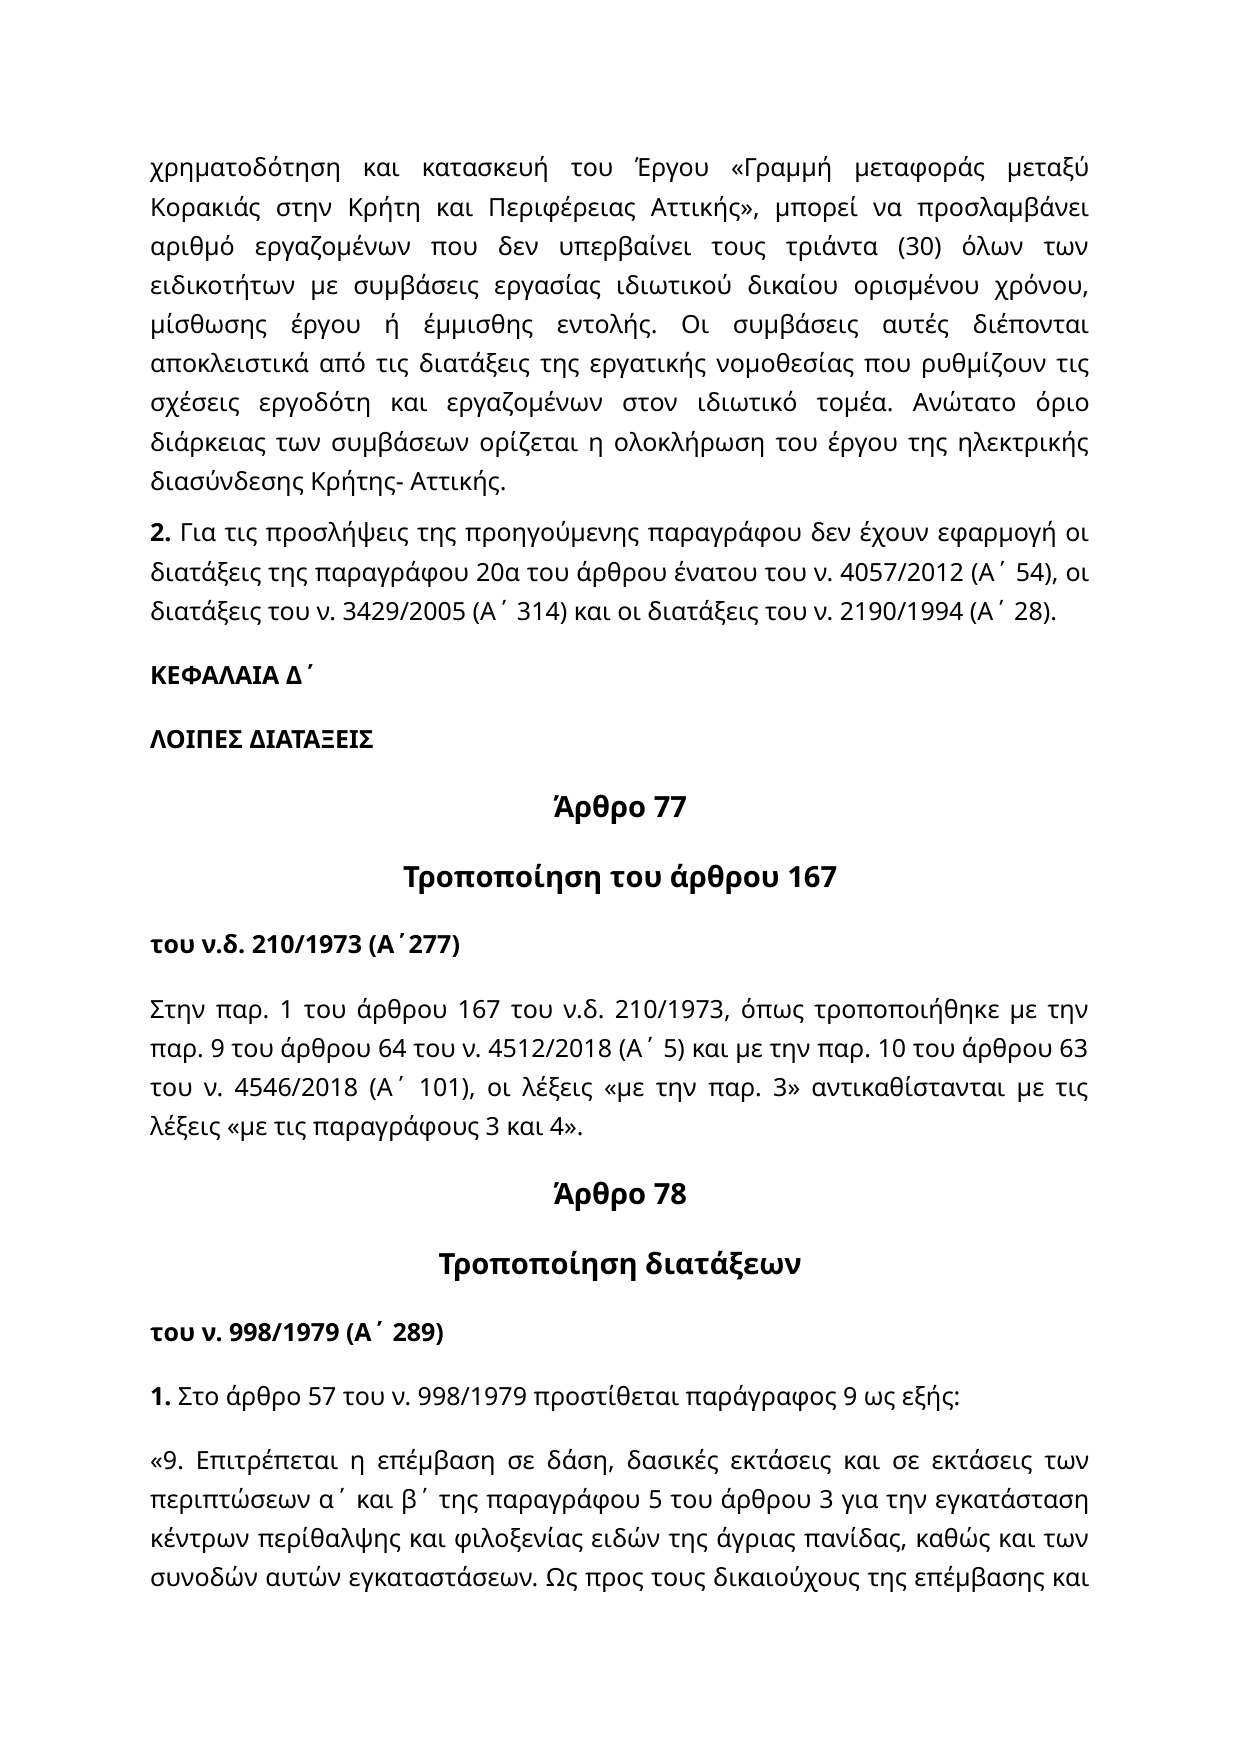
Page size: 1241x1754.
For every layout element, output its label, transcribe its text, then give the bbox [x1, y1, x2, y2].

subtitle Τροποποίηση του άρθρου 167 [150, 856, 1090, 896]
text «9. Επιτρέπεται η επέμβαση σε δάση, δασικές εκτάσεις και σε εκτάσεις των περιπτώσεων α΄ και β΄ της παραγράφου 5 του άρθρου 3 για την εγκατάσταση κέντρων περίθαλψης και φιλοξενίας ειδών της άγριας πανίδας, καθώς και των συνοδών αυτών εγκαταστάσεων. Ως προς τους δικαιούχους της επέμβασης και [150, 1442, 1090, 1594]
text του ν. 998/1979 (A΄ 289) [150, 1314, 1090, 1348]
text Στην παρ. 1 του άρθρου 167 του ν.δ. 210/1973, όπως τροποποιήθηκε με την παρ. 9 του άρθρου 64 του ν. 4512/2018 (A΄ 5) και με την παρ. 10 του άρθρου 63 του ν. 4546/2018 (A΄ 101), οι λέξεις «με την παρ. 3» αντικαθίστανται με τις λέξεις «με τις παραγράφους 3 και 4». [150, 991, 1090, 1143]
subtitle Άρθρο 78 [150, 1173, 1090, 1213]
text του ν.δ. 210/1973 (Α΄277) [150, 927, 1090, 961]
text ΛΟΙΠΕΣ ΔΙΑΤΑΞΕΙΣ [150, 722, 1090, 756]
text 2. Για τις προσλήψεις της προηγούμενης παραγράφου δεν έχουν εφαρμογή οι διατάξεις της παραγράφου 20α του άρθρου ένατου του ν. 4057/2012 (A΄ 54), οι διατάξεις του ν. 3429/2005 (A΄ 314) και οι διατάξεις του ν. 2190/1994 (A΄ 28). [150, 515, 1090, 627]
text 1. Στο άρθρο 57 του ν. 998/1979 προστίθεται παράγραφος 9 ως εξής: [150, 1378, 1090, 1412]
text χρηματοδότηση και κατασκευή του Έργου «Γραμμή μεταφοράς μεταξύ Κορακιάς στην Κρήτη και Περιφέρειας Αττικής», μπορεί να προσλαμβάνει αριθμό εργαζομένων που δεν υπερβαίνει τους τριάντα (30) όλων των ειδικοτήτων με συμβάσεις εργασίας ιδιωτικού δικαίου ορισμένου χρόνου, μίσθωσης έργου ή έμμισθης εντολής. Οι συμβάσεις αυτές διέπονται αποκλειστικά από τις διατάξεις της εργατικής νομοθεσίας που ρυθμίζουν τις σχέσεις εργοδότη και εργαζομένων στον ιδιωτικό τομέα. Ανώτατο όριο διάρκειας των συμβάσεων ορίζεται η ολοκλήρωση του έργου της ηλεκτρικής διασύνδεσης Κρήτης- Αττικής. [150, 150, 1090, 497]
subtitle Τροποποίηση διατάξεων [150, 1243, 1090, 1283]
subtitle Άρθρο 77 [150, 786, 1090, 826]
text ΚΕΦΑΛΑΙΑ Δ΄ [150, 657, 1090, 692]
